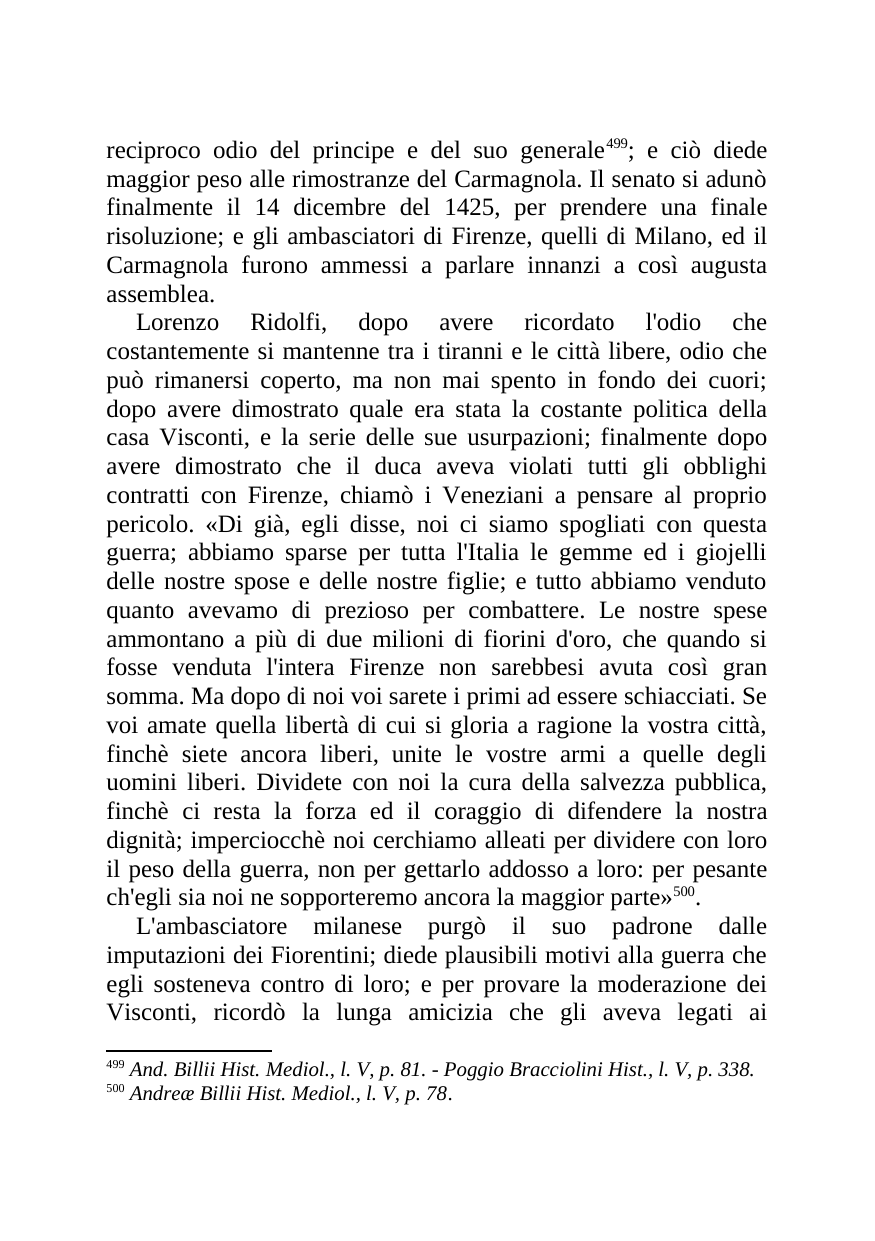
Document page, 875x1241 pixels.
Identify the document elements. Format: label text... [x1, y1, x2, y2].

text Andreæ Billii Hist. Mediol., l. V, p. 78. [106, 1081, 768, 1105]
text And. Billii Hist. Mediol., l. V, p. 81. - Poggio Bracciolini Hist., l. V, p. 338. [106, 1057, 768, 1081]
text reciproco odio del principe e del suo generale; e ciò diede maggior peso alle rimostranze del Carmagnola. Il senato si adunò finalmente il 14 dicembre del 1425, per prendere una finale risoluzione; e gli ambasciatori di Firenze, quelli di Milano, ed il Carmagnola furono ammessi a parlare innanzi a così augusta assemblea. [106, 135, 768, 307]
text Lorenzo Ridolfi, dopo avere ricordato l'odio che costantemente si mantenne tra i tiranni e le città libere, odio che può rimanersi coperto, ma non mai spento in fondo dei cuori; dopo avere dimostrato quale era stata la costante politica della casa Visconti, e la serie delle sue usurpazioni; finalmente dopo avere dimostrato che il duca aveva violati tutti gli obblighi contratti con Firenze, chiamò i Veneziani a pensare al proprio pericolo. «Di già, egli disse, noi ci siamo spogliati con questa guerra; abbiamo sparse per tutta l'Italia le gemme ed i giojelli delle nostre spose e delle nostre figlie; e tutto abbiamo venduto quanto avevamo di prezioso per combattere. Le nostre spese ammontano a più di due milioni di fiorini d'oro, che quando si fosse venduta l'intera Firenze non sarebbesi avuta così gran somma. Ma dopo di noi voi sarete i primi ad essere schiacciati. Se voi amate quella libertà di cui si gloria a ragione la vostra città, finchè siete ancora liberi, unite le vostre armi a quelle degli uomini liberi. Dividete con noi la cura della salvezza pubblica, finchè ci resta la forza ed il coraggio di difendere la nostra dignità; imperciocchè noi cerchiamo alleati per dividere con loro il peso della guerra, non per gettarlo addosso a loro: per pesante ch'egli sia noi ne sopporteremo ancora la maggior parte». [106, 307, 768, 911]
text L'ambasciatore milanese purgò il suo padrone dalle imputazioni dei Fiorentini; diede plausibili motivi alla guerra che egli sosteneva contro di loro; e per provare la moderazione dei Visconti, ricordò la lunga amicizia che gli aveva legati ai [106, 911, 768, 1026]
